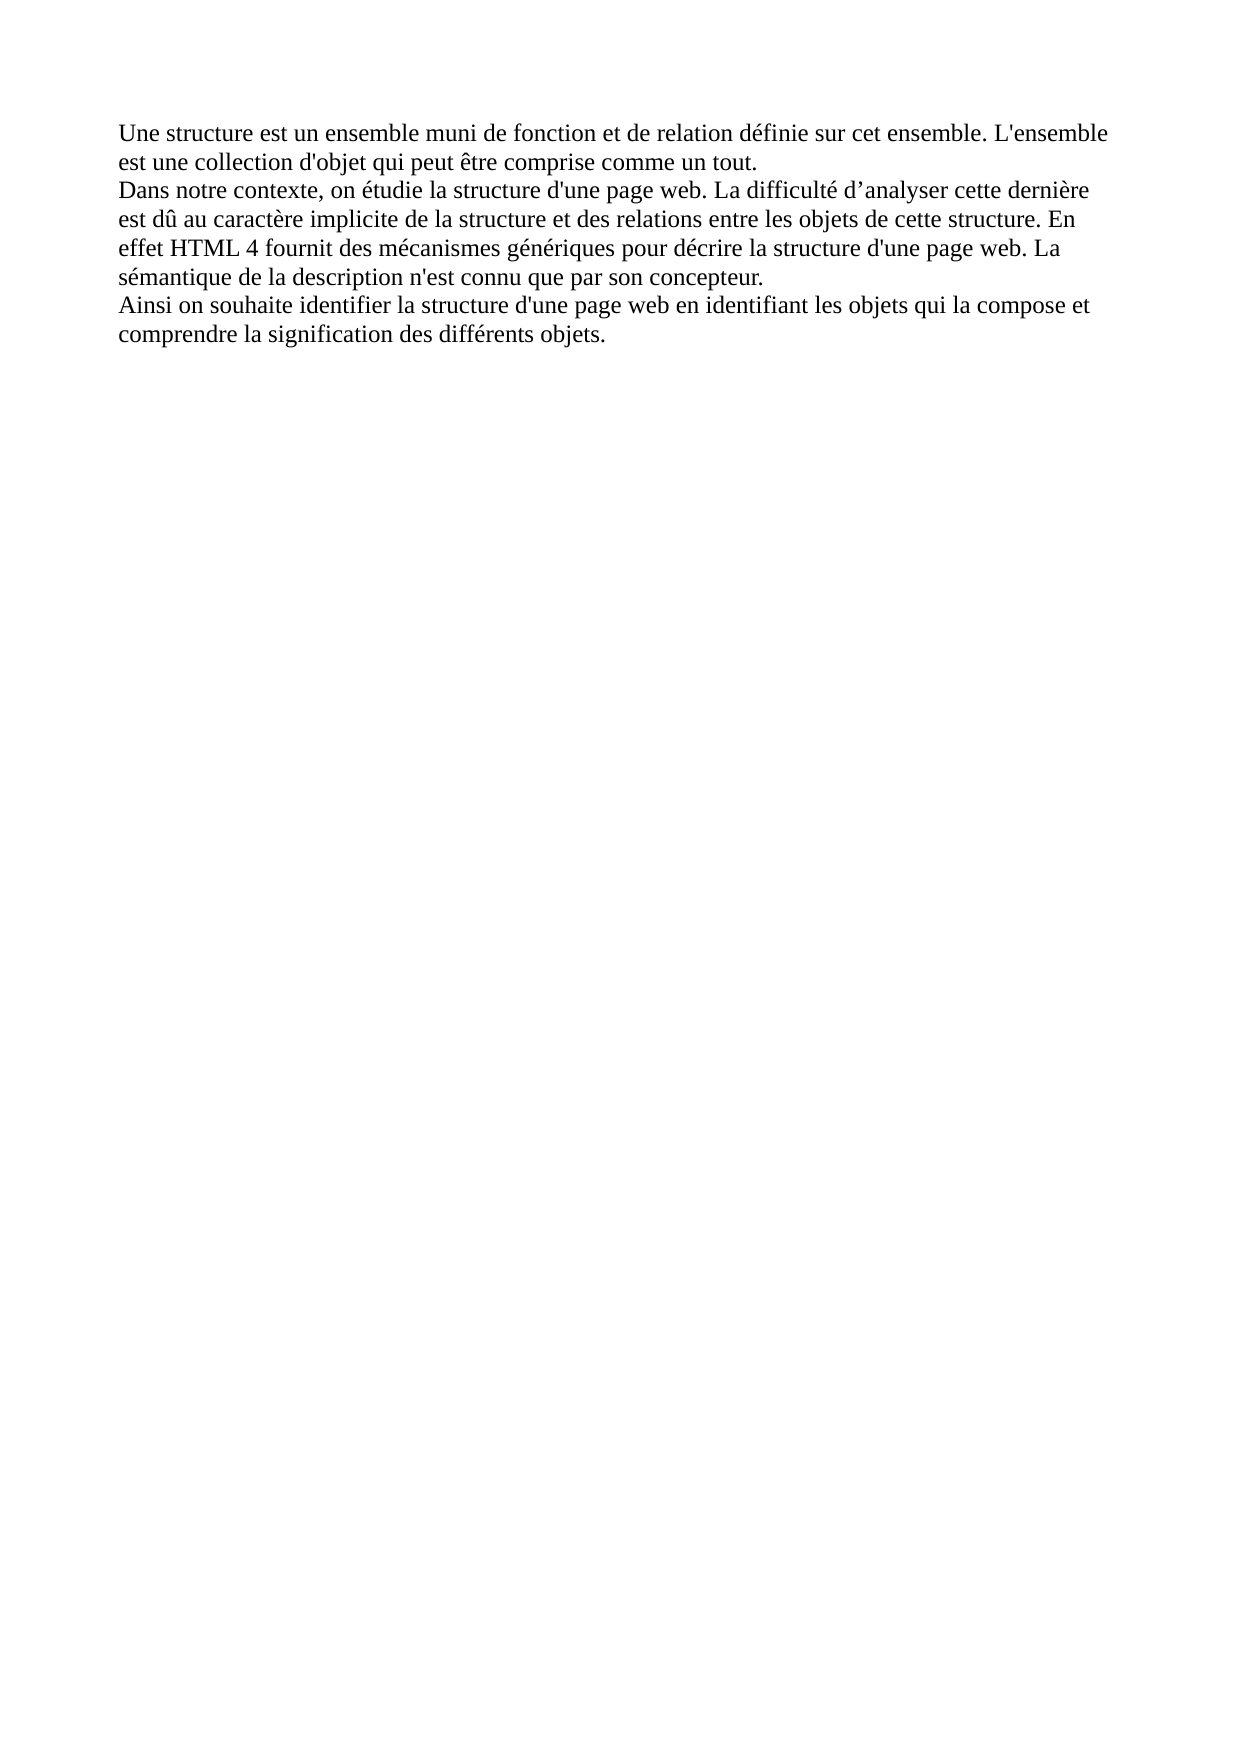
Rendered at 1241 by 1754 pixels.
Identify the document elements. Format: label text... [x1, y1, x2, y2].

text Dans notre contexte, on étudie la structure d'une page web. La difficulté d’analyser cette dernière est dû au caractère implicite de la structure et des relations entre les objets de cette structure. En effet HTML 4 fournit des mécanismes génériques pour décrire la structure d'une page web. La sémantique de la description n'est connu que par son concepteur. [118, 176, 1122, 291]
text Une structure est un ensemble muni de fonction et de relation définie sur cet ensemble. L'ensemble est une collection d'objet qui peut être comprise comme un tout. [118, 118, 1122, 176]
text Ainsi on souhaite identifier la structure d'une page web en identifiant les objets qui la compose et comprendre la signification des différents objets. [118, 291, 1122, 348]
